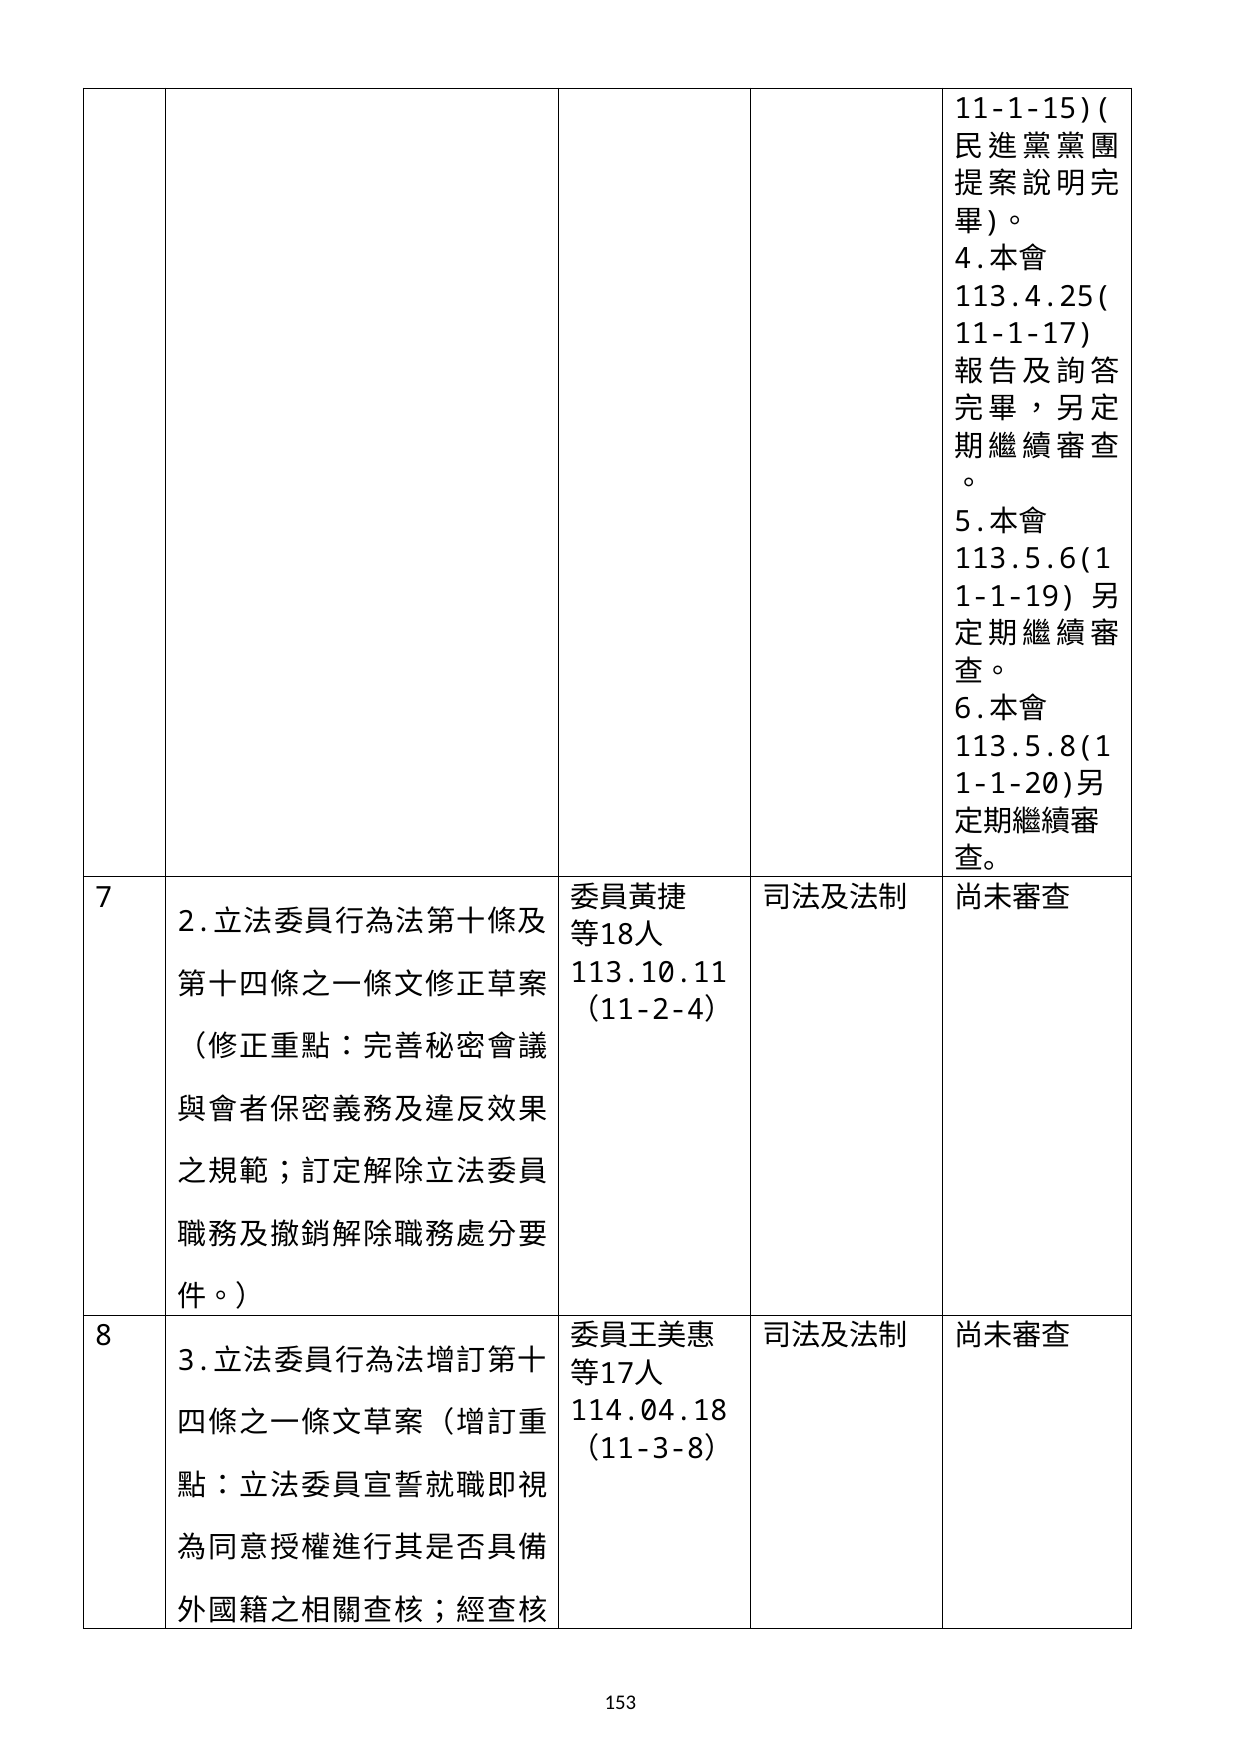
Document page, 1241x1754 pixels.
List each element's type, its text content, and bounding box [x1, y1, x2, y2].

table_cell 2.立法委員行為法第十條及第十四條之一條文修正草案（修正重點：完善秘密會議與會者保密義務及違反效果之規範；訂定解除立法委員職務及撤銷解除職務處分要件。） [166, 877, 558, 1315]
table_cell 8 [84, 1316, 165, 1628]
table_cell 7 [84, 877, 165, 1315]
table_cell 尚未審查 [943, 877, 1131, 1315]
table_cell 司法及法制 [751, 877, 942, 1315]
table_cell 11-1-15)(民進黨黨團提案說明完畢)。 4.本會 113.4.25(11-1-17)報告及詢答完畢，另定期繼續審查。 5.本會 113.5.6(11-1-19)另定期繼續審查。 6.本會 113.5.8(11-1-20)另定期繼續審查。 [943, 89, 1131, 876]
table_cell [166, 89, 558, 876]
table_cell 尚未審查 [943, 1316, 1131, 1628]
table_cell 3.立法委員行為法增訂第十四條之一條文草案（增訂重點：立法委員宣誓就職即視為同意授權進行其是否具備外國籍之相關查核；經查核 [166, 1316, 558, 1628]
table_cell 委員黃捷 等18人 113.10.11 （11-2-4） [559, 877, 750, 1315]
table_cell [559, 89, 750, 876]
table_cell 司法及法制 [751, 1316, 942, 1628]
table_cell [751, 89, 942, 876]
table_cell [84, 89, 165, 876]
table_cell 委員王美惠 等17人 114.04.18 （11-3-8） [559, 1316, 750, 1628]
